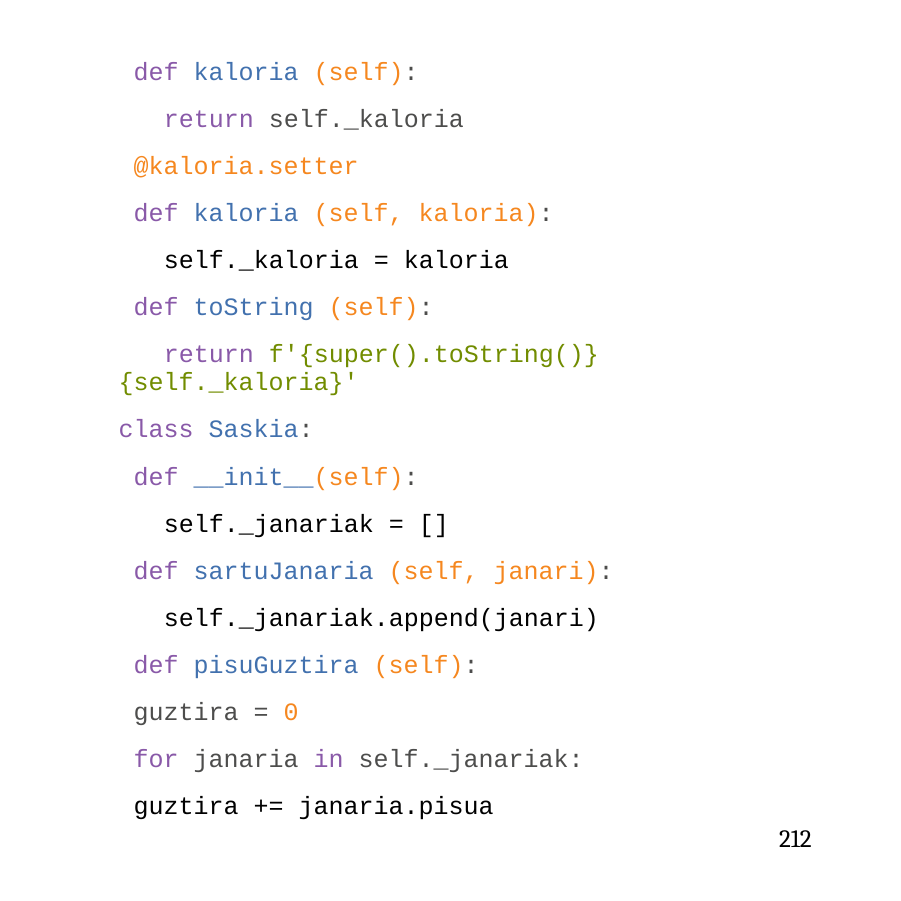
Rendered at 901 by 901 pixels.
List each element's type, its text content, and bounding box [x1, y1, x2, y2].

text def sartuJanaria (self, janari): [118, 558, 811, 587]
text @kaloria.setter [118, 153, 811, 182]
text def toString (self): [118, 294, 811, 323]
text def kaloria (self, kaloria): [118, 200, 811, 229]
text return self._kaloria [118, 106, 811, 134]
text class Saskia: [118, 417, 811, 445]
text self._kaloria = kaloria [118, 247, 811, 276]
text def kaloria (self): [118, 59, 811, 87]
text for janaria in self._janariak: [118, 747, 811, 775]
text def __init__(self): [118, 464, 811, 492]
text def pisuGuztira (self): [118, 652, 811, 681]
text self._janariak.append(janari) [118, 605, 811, 634]
text self._janariak = [] [118, 511, 811, 539]
text guztira += janaria.pisua [118, 794, 811, 822]
text return f'{super().toString()} {self._kaloria}' [118, 342, 811, 398]
text guztira = 0 [118, 699, 811, 728]
